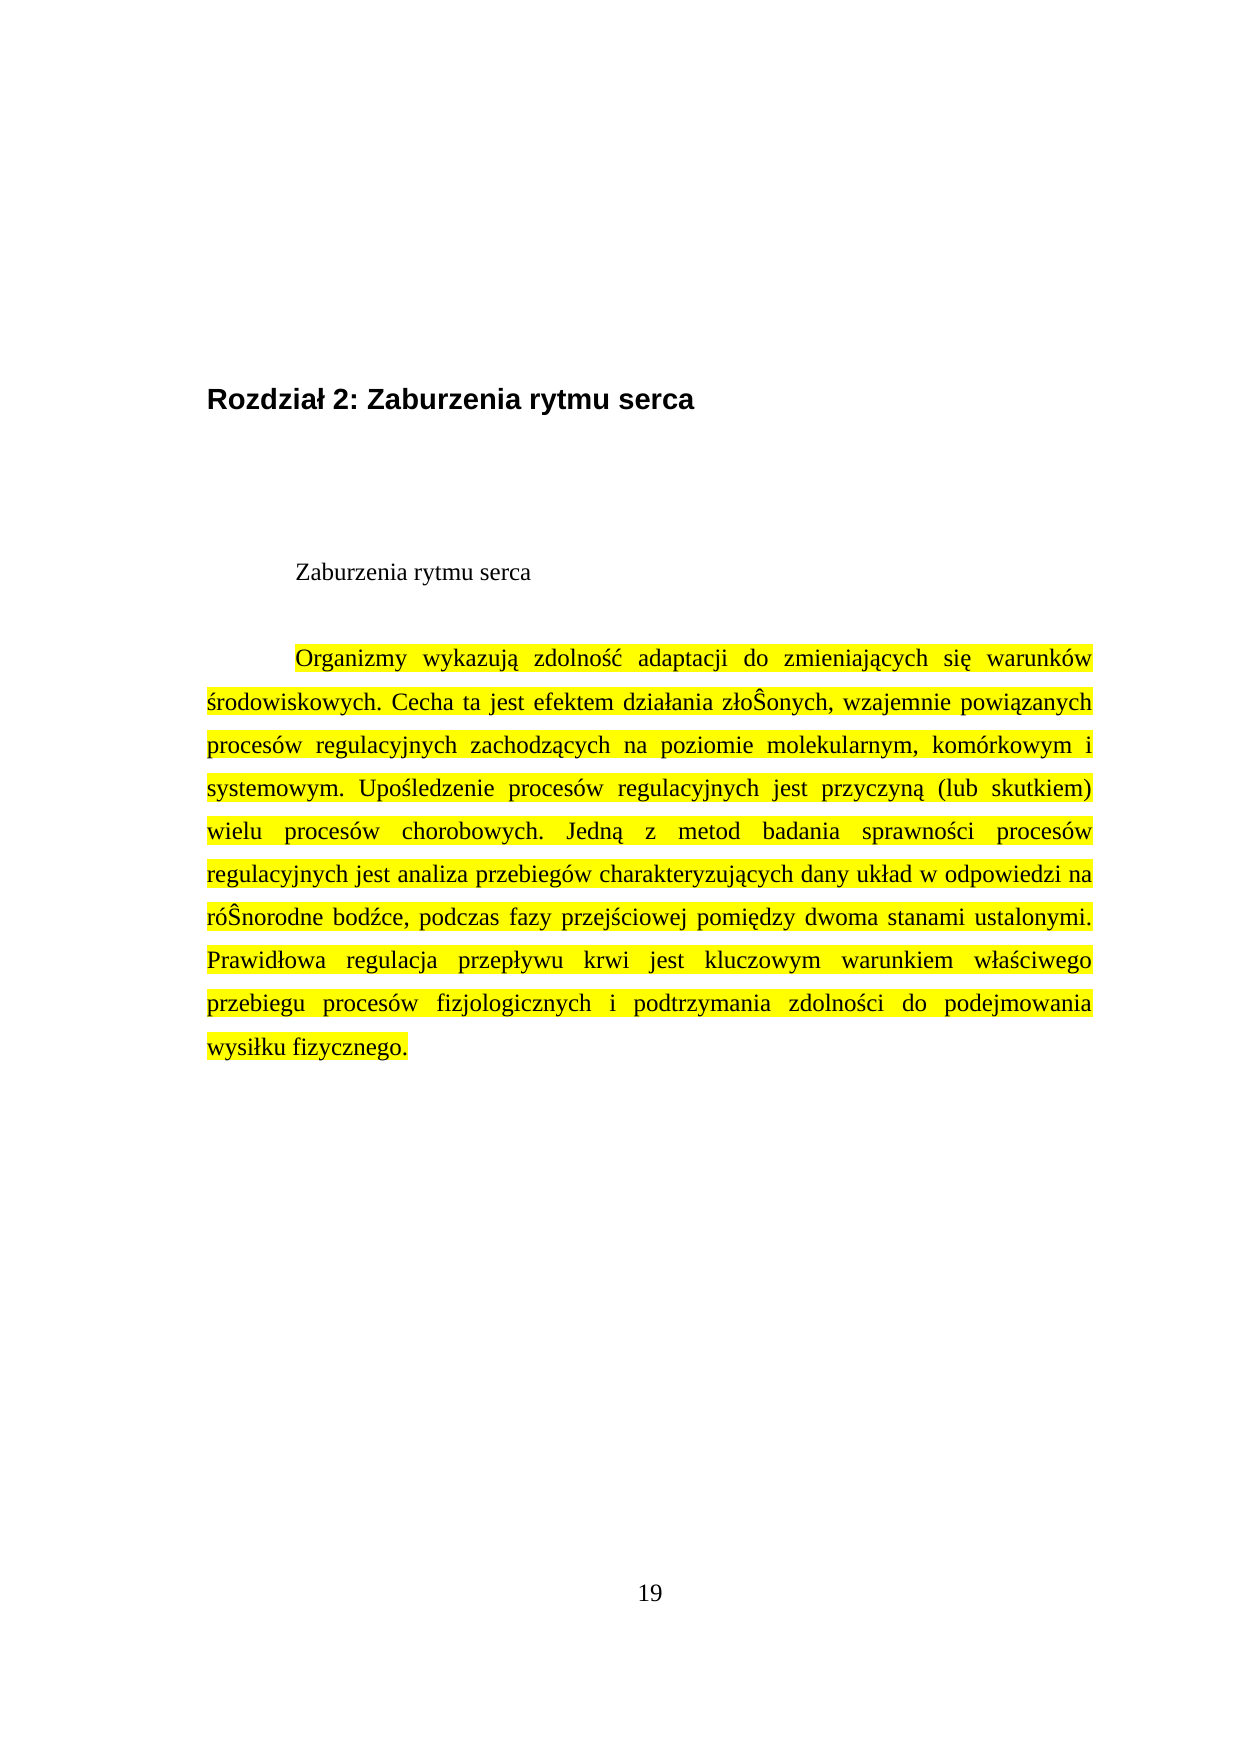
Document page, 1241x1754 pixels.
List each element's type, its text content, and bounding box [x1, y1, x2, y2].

text Organizmy wykazują zdolność adaptacji do zmieniających się warunków środowiskowych. Cecha ta jest efektem działania złoŜonych, wzajemnie powiązanych procesów regulacyjnych zachodzących na poziomie molekularnym, komórkowym i systemowym. Upośledzenie procesów regulacyjnych jest przyczyną (lub skutkiem) wielu procesów chorobowych. Jedną z metod badania sprawności procesów regulacyjnych jest analiza przebiegów charakteryzujących dany układ w odpowiedzi na róŜnorodne bodźce, podczas fazy przejściowej pomiędzy dwoma stanami ustalonymi. Prawidłowa regulacja przepływu krwi jest kluczowym warunkiem właściwego przebiegu procesów fizjologicznych i podtrzymania zdolności do podejmowania wysiłku fizycznego. [207, 643, 1093, 1060]
text Zaburzenia rytmu serca [207, 557, 1093, 586]
subtitle Rozdział 2: Zaburzenia rytmu serca [207, 382, 1093, 415]
